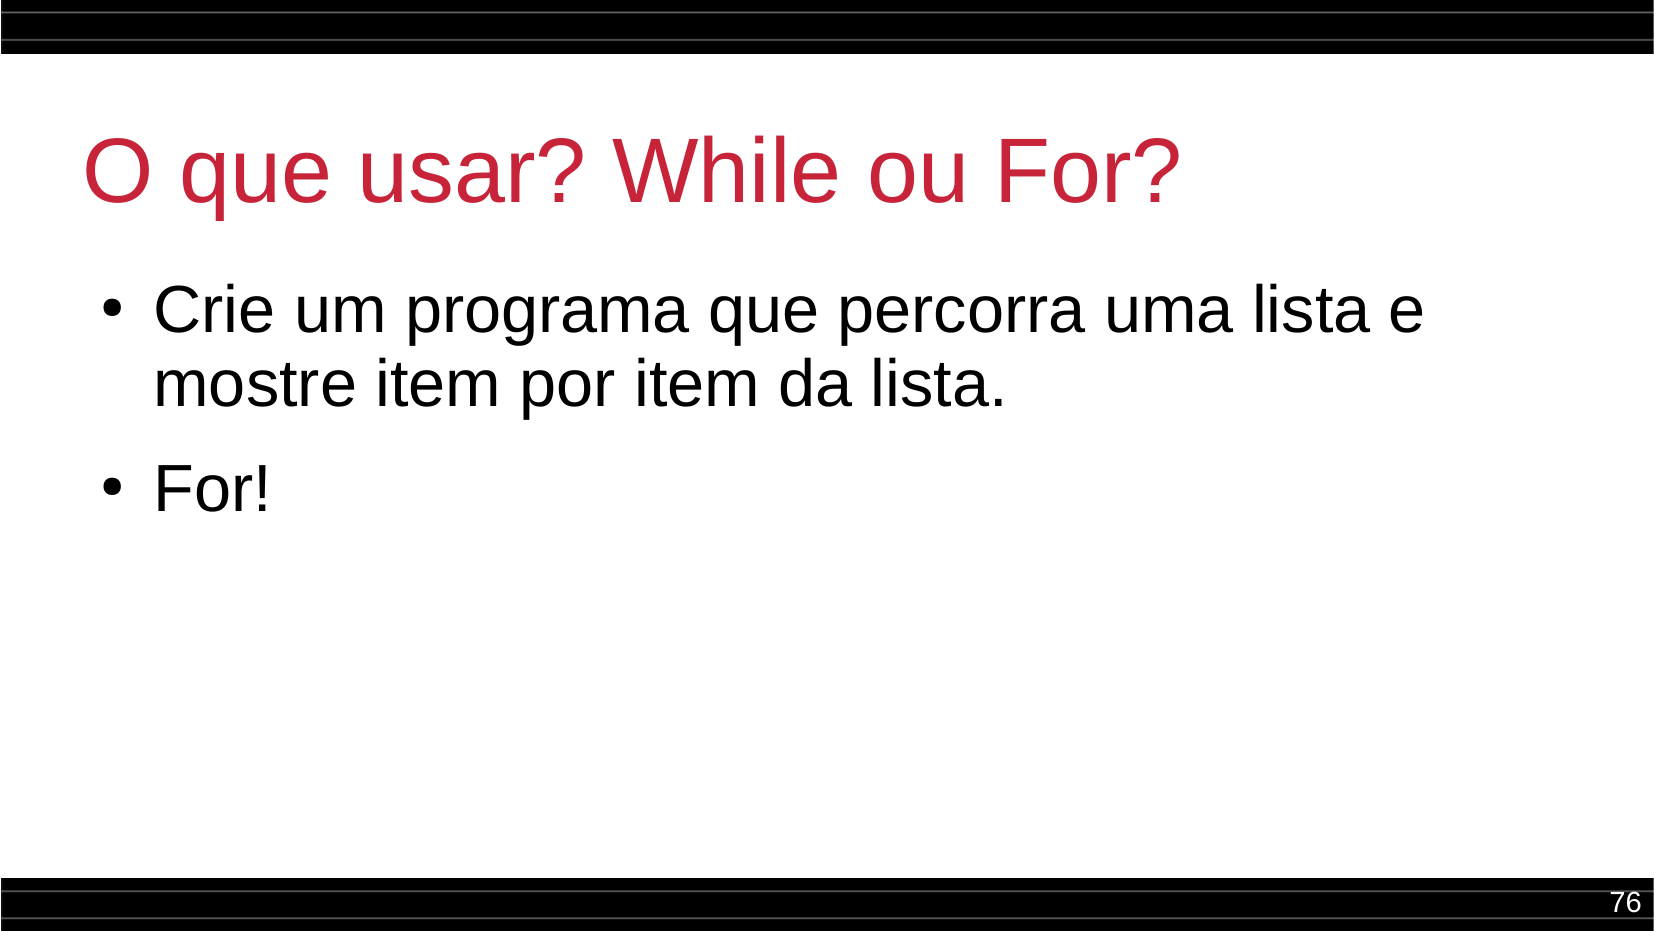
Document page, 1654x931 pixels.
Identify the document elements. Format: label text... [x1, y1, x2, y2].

list Crie um programa que percorra uma lista e mostre item por item da lista. For! [82, 271, 1571, 758]
picture [1, 878, 1654, 931]
title O que usar? While ou For? [82, 92, 1571, 249]
picture [1, 0, 1654, 54]
